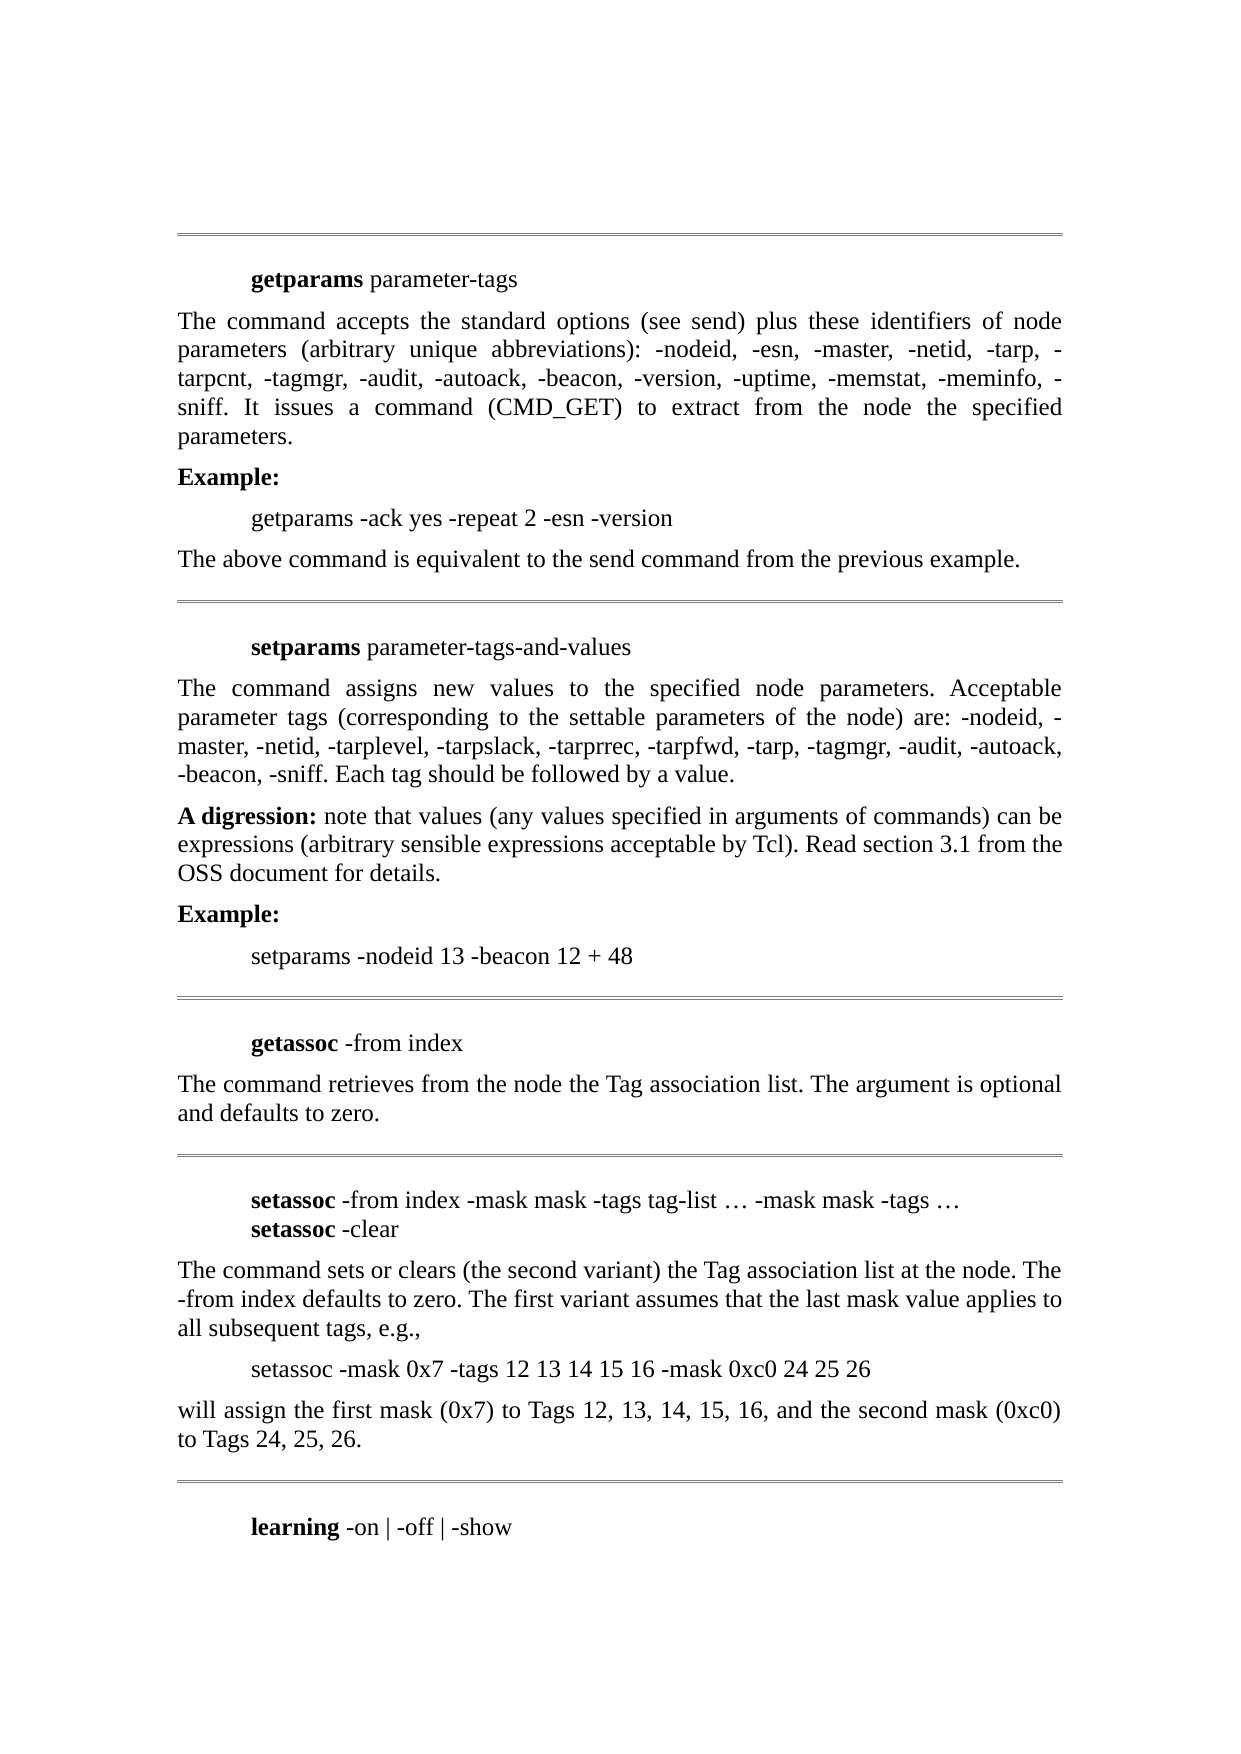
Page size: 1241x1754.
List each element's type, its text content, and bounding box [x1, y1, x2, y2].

text learning -on | -off | -show [177, 1512, 1063, 1540]
text setparams parameter-tags-and-values [177, 632, 1063, 661]
text getparams parameter-tags [177, 264, 1063, 293]
text setassoc -clear [177, 1214, 1063, 1243]
text The above command is equivalent to the send command from the previous example. [177, 544, 1063, 573]
text setassoc -mask 0x7 -tags 12 13 14 15 16 -mask 0xc0 24 25 26 [177, 1354, 1063, 1383]
text The command sets or clears (the second variant) the Tag association list at the node. The -from index defaults to zero. The first variant assumes that the last mask value applies to all subsequent tags, e.g., [177, 1256, 1063, 1342]
text getassoc -from index [177, 1028, 1063, 1057]
text setparams -nodeid 13 -beacon 12 + 48 [177, 941, 1063, 969]
text Example: [177, 899, 1063, 928]
text The command retrieves from the node the Tag association list. The argument is optional and defaults to zero. [177, 1069, 1063, 1127]
text The command accepts the standard options (see send) plus these identifiers of node parameters (arbitrary unique abbreviations): -nodeid, -esn, -master, -netid, -tarp, -tarpcnt, -tagmgr, -audit, -autoack, -beacon, -version, -uptime, -memstat, -meminfo, -sniff. It issues a command (CMD_GET) to extract from the node the specified parameters. [177, 306, 1063, 449]
text getparams -ack yes -repeat 2 -esn -version [177, 503, 1063, 532]
text A digression: note that values (any values specified in arguments of commands) can be expressions (arbitrary sensible expressions acceptable by Tcl). Read section 3.1 from the OSS document for details. [177, 801, 1063, 887]
text Example: [177, 462, 1063, 491]
text The command assigns new values to the specified node parameters. Acceptable parameter tags (corresponding to the settable parameters of the node) are: -nodeid, -master, -netid, -tarplevel, -tarpslack, -tarprrec, -tarpfwd, -tarp, -tagmgr, -audit, -autoack, -beacon, -sniff. Each tag should be followed by a value. [177, 673, 1063, 788]
text setassoc -from index -mask mask -tags tag-list … -mask mask -tags … [177, 1186, 1063, 1214]
text will assign the first mask (0x7) to Tags 12, 13, 14, 15, 16, and the second mask (0xc0) to Tags 24, 25, 26. [177, 1396, 1063, 1453]
